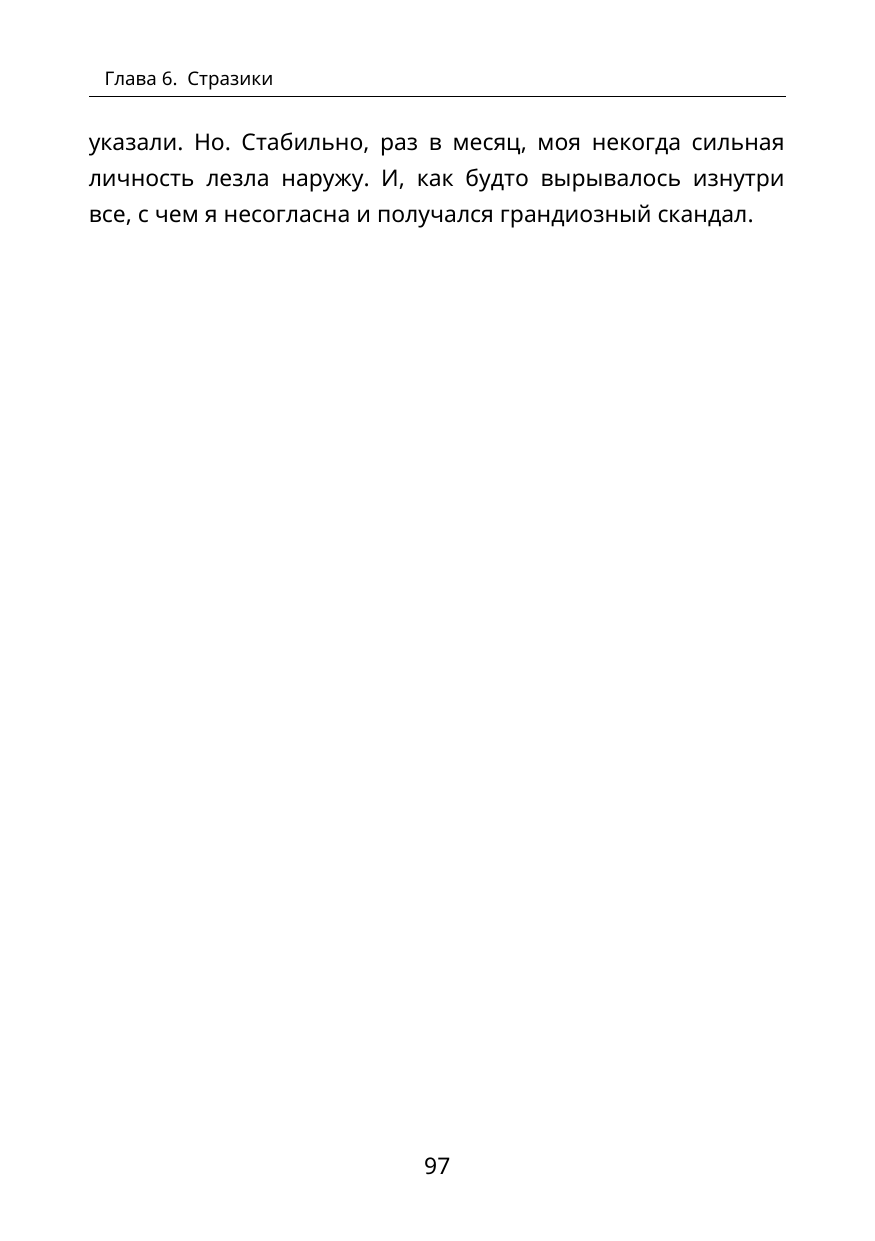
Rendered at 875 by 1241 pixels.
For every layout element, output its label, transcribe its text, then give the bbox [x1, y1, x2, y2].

text указали. Но. Стабильно, раз в месяц, моя некогда сильная личность лезла наружу. И, как будто вырывалось изнутри все, с чем я несогласна и получался грандиозный скандал. [88, 126, 786, 229]
